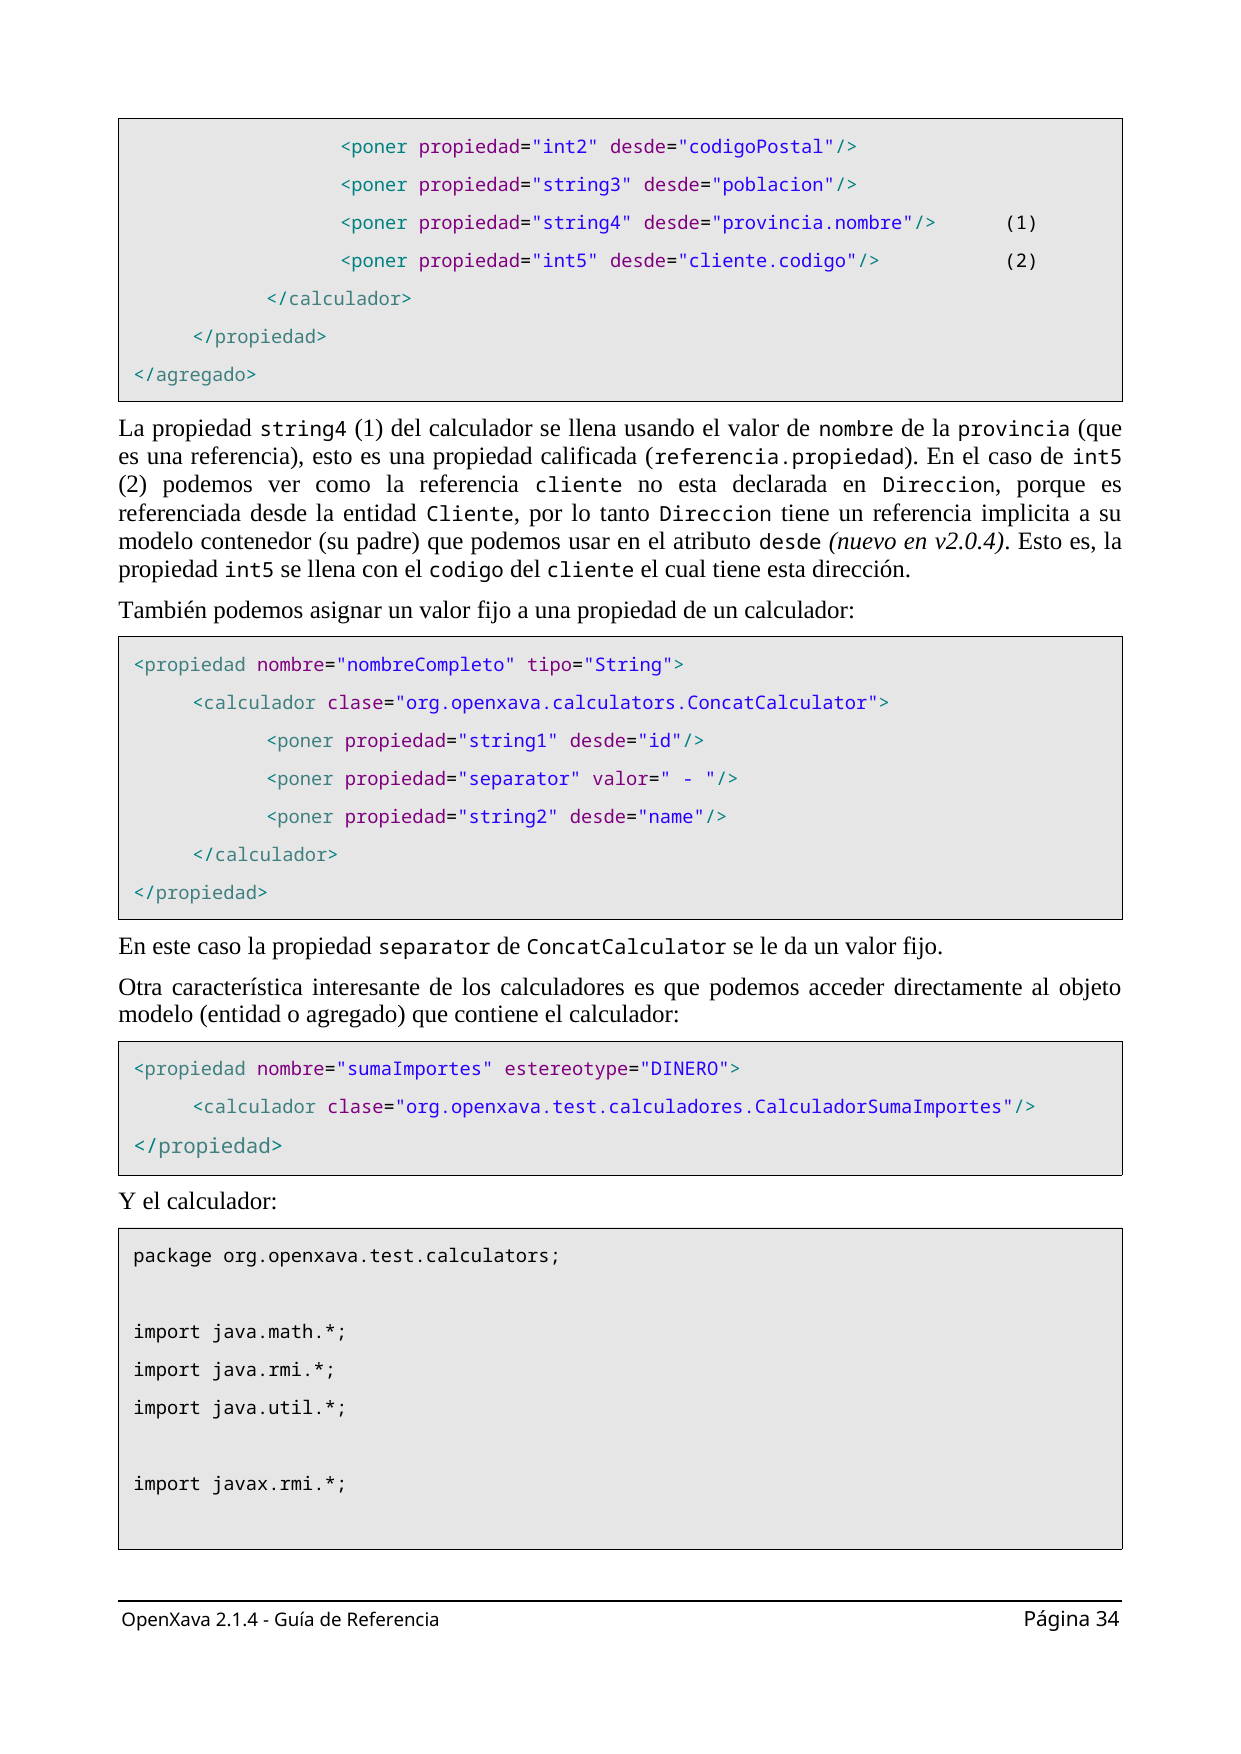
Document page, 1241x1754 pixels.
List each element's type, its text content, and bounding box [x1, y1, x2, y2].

text </propiedad> [119, 308, 1122, 346]
text También podemos asignar un valor fijo a una propiedad de un calculador: [118, 596, 1122, 624]
text <poner propiedad="string4" desde="provincia.nombre"/> (1) [119, 194, 1122, 232]
text <poner propiedad="string3" desde="poblacion"/> [119, 156, 1122, 194]
text <poner propiedad="separator" valor=" - "/> [119, 750, 1122, 788]
text <poner propiedad="string1" desde="id"/> [119, 712, 1122, 750]
text package org.openxava.test.calculators; [119, 1229, 1122, 1266]
text import java.math.*; [119, 1303, 1122, 1342]
text <calculador clase="org.openxava.calculators.ConcatCalculator"> [119, 674, 1122, 712]
text En este caso la propiedad separator de ConcatCalculator se le da un valor fijo. [118, 932, 1122, 960]
text </propiedad> [119, 864, 1122, 919]
text <propiedad nombre="nombreCompleto" tipo="String"> [119, 637, 1122, 674]
text import javax.rmi.*; [119, 1456, 1122, 1494]
text </propiedad> [119, 1117, 1122, 1175]
text <poner propiedad="int5" desde="cliente.codigo"/> (2) [119, 232, 1122, 270]
text </agregado> [119, 346, 1122, 401]
text <calculador clase="org.openxava.test.calculadores.CalculadorSumaImportes"/> [119, 1079, 1122, 1117]
text Y el calculador: [118, 1187, 1122, 1215]
text <poner propiedad="string2" desde="name"/> [119, 788, 1122, 826]
text import java.rmi.*; [119, 1342, 1122, 1379]
text </calculador> [119, 270, 1122, 308]
text import java.util.*; [119, 1379, 1122, 1418]
text <poner propiedad="int2" desde="codigoPostal"/> [119, 119, 1122, 156]
text </calculador> [119, 826, 1122, 864]
text Otra característica interesante de los calculadores es que podemos acceder directamente al objeto modelo (entidad o agregado) que contiene el calculador: [118, 973, 1122, 1028]
text La propiedad string4 (1) del calculador se llena usando el valor de nombre de la provincia (que es una referencia), esto es una propiedad calificada (referencia.propiedad). En el caso de int5 (2) podemos ver como la referencia cliente no esta declarada en Direccion, porque es referenciada desde la entidad Cliente, por lo tanto Direccion tiene un referencia implicita a su modelo contenedor (su padre) que podemos usar en el atributo desde (nuevo en v2.0.4). Esto es, la propiedad int5 se llena con el codigo del cliente el cual tiene esta dirección. [118, 414, 1122, 583]
text <propiedad nombre="sumaImportes" estereotype="DINERO"> [119, 1042, 1122, 1079]
